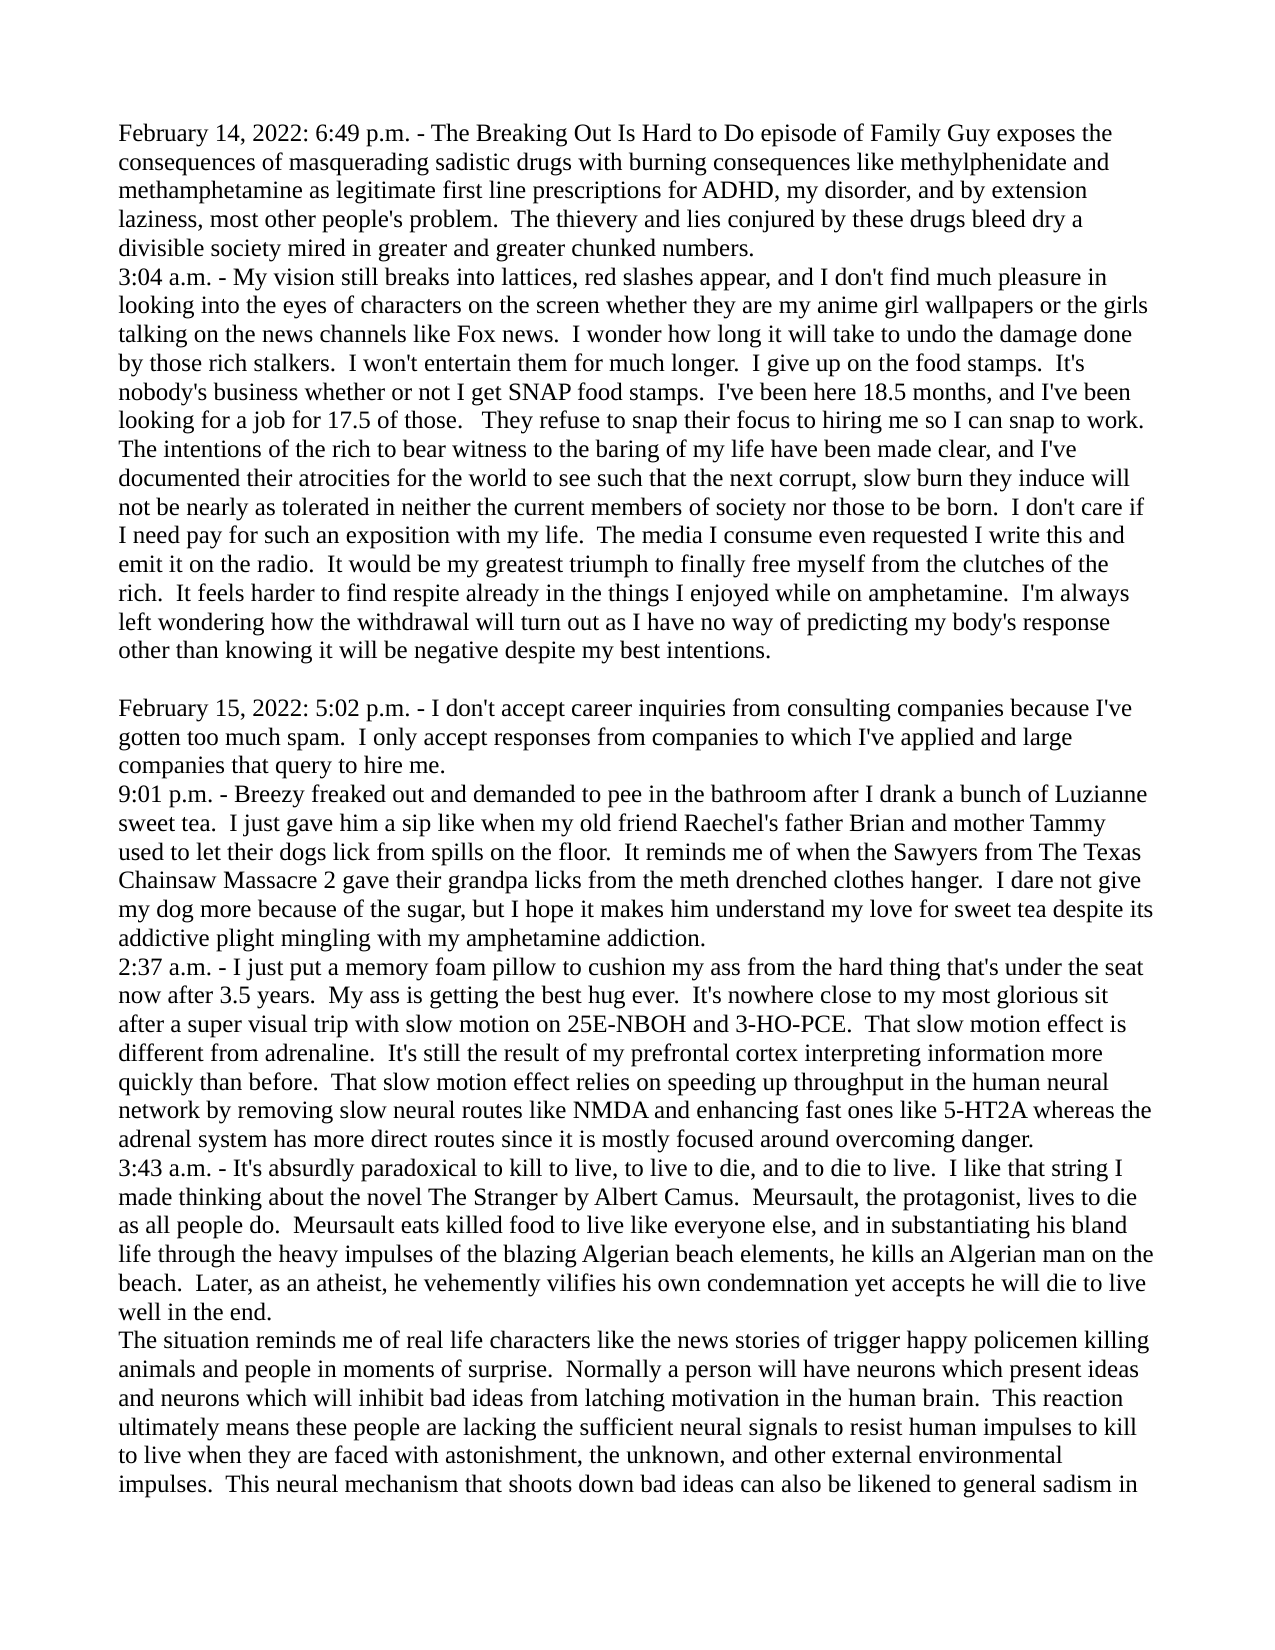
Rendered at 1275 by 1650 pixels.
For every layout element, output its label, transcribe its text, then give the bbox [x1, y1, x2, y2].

text 3:04 a.m. - My vision still breaks into lattices, red slashes appear, and I don't find much pleasure in looking into the eyes of characters on the screen whether they are my anime girl wallpapers or the girls talking on the news channels like Fox news. I wonder how long it will take to undo the damage done by those rich stalkers. I won't entertain them for much longer. I give up on the food stamps. It's nobody's business whether or not I get SNAP food stamps. I've been here 18.5 months, and I've been looking for a job for 17.5 of those. They refuse to snap their focus to hiring me so I can snap to work. [118, 262, 1157, 434]
text 9:01 p.m. - Breezy freaked out and demanded to pee in the bathroom after I drank a bunch of Luzianne sweet tea. I just gave him a sip like when my old friend Raechel's father Brian and mother Tammy used to let their dogs lick from spills on the floor. It reminds me of when the Sawyers from The Texas Chainsaw Massacre 2 gave their grandpa licks from the meth drenched clothes hanger. I dare not give my dog more because of the sugar, but I hope it makes him understand my love for sweet tea despite its addictive plight mingling with my amphetamine addiction. [118, 779, 1157, 952]
text The situation reminds me of real life characters like the news stories of trigger happy policemen killing animals and people in moments of surprise. Normally a person will have neurons which present ideas and neurons which will inhibit bad ideas from latching motivation in the human brain. This reaction ultimately means these people are lacking the sufficient neural signals to resist human impulses to kill to live when they are faced with astonishment, the unknown, and other external environmental impulses. This neural mechanism that shoots down bad ideas can also be likened to general sadism in [118, 1326, 1157, 1498]
text 2:37 a.m. - I just put a memory foam pillow to cushion my ass from the hard thing that's under the seat now after 3.5 years. My ass is getting the best hug ever. It's nowhere close to my most glorious sit after a super visual trip with slow motion on 25E-NBOH and 3-HO-PCE. That slow motion effect is different from adrenaline. It's still the result of my prefrontal cortex interpreting information more quickly than before. That slow motion effect relies on speeding up throughput in the human neural network by removing slow neural routes like NMDA and enhancing fast ones like 5-HT2A whereas the adrenal system has more direct routes since it is mostly focused around overcoming danger. [118, 952, 1157, 1153]
text February 15, 2022: 5:02 p.m. - I don't accept career inquiries from consulting companies because I've gotten too much spam. I only accept responses from companies to which I've applied and large companies that query to hire me. [118, 693, 1157, 779]
text February 14, 2022: 6:49 p.m. - The Breaking Out Is Hard to Do episode of Family Guy exposes the consequences of masquerading sadistic drugs with burning consequences like methylphenidate and methamphetamine as legitimate first line prescriptions for ADHD, my disorder, and by extension laziness, most other people's problem. The thievery and lies conjured by these drugs bleed dry a divisible society mired in greater and greater chunked numbers. [118, 118, 1157, 262]
text 3:43 a.m. - It's absurdly paradoxical to kill to live, to live to die, and to die to live. I like that string I made thinking about the novel The Stranger by Albert Camus. Meursault, the protagonist, lives to die as all people do. Meursault eats killed food to live like everyone else, and in substantiating his bland life through the heavy impulses of the blazing Algerian beach elements, he kills an Algerian man on the beach. Later, as an atheist, he vehemently vilifies his own condemnation yet accepts he will die to live well in the end. [118, 1153, 1157, 1326]
text The intentions of the rich to bear witness to the baring of my life have been made clear, and I've documented their atrocities for the world to see such that the next corrupt, slow burn they induce will not be nearly as tolerated in neither the current members of society nor those to be born. I don't care if I need pay for such an exposition with my life. The media I consume even requested I write this and emit it on the radio. It would be my greatest triumph to finally free myself from the clutches of the rich. It feels harder to find respite already in the things I enjoyed while on amphetamine. I'm always left wondering how the withdrawal will turn out as I have no way of predicting my body's response other than knowing it will be negative despite my best intentions. [118, 434, 1157, 664]
